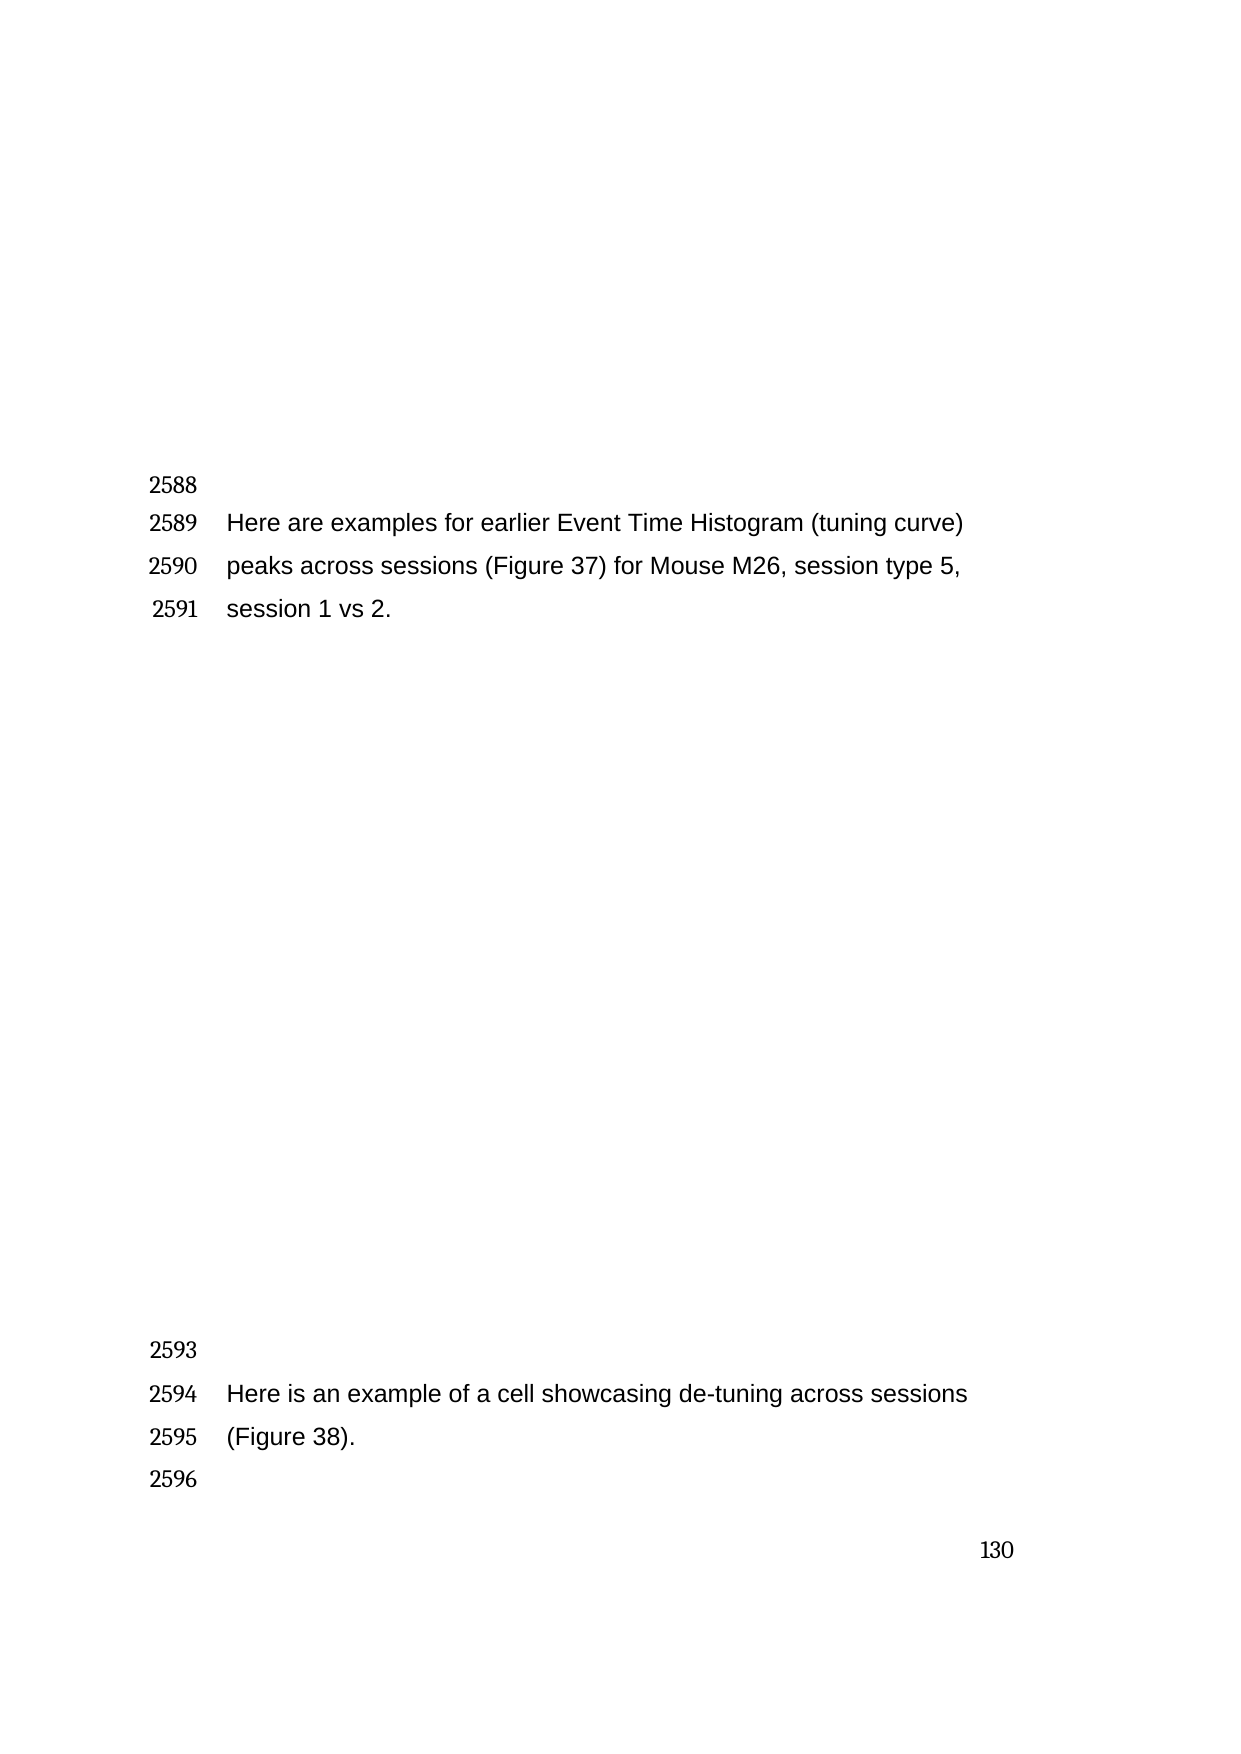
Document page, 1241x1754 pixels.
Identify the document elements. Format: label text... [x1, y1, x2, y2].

text Here are examples for earlier Event Time Histogram (tuning curve) peaks across sessions (Figure 37) for Mouse M26, session type 5, session 1 vs 2. [226, 248, 1014, 623]
text Here is an example of a cell showcasing de-tuning across sessions (Figure 38). [226, 1379, 1014, 1451]
